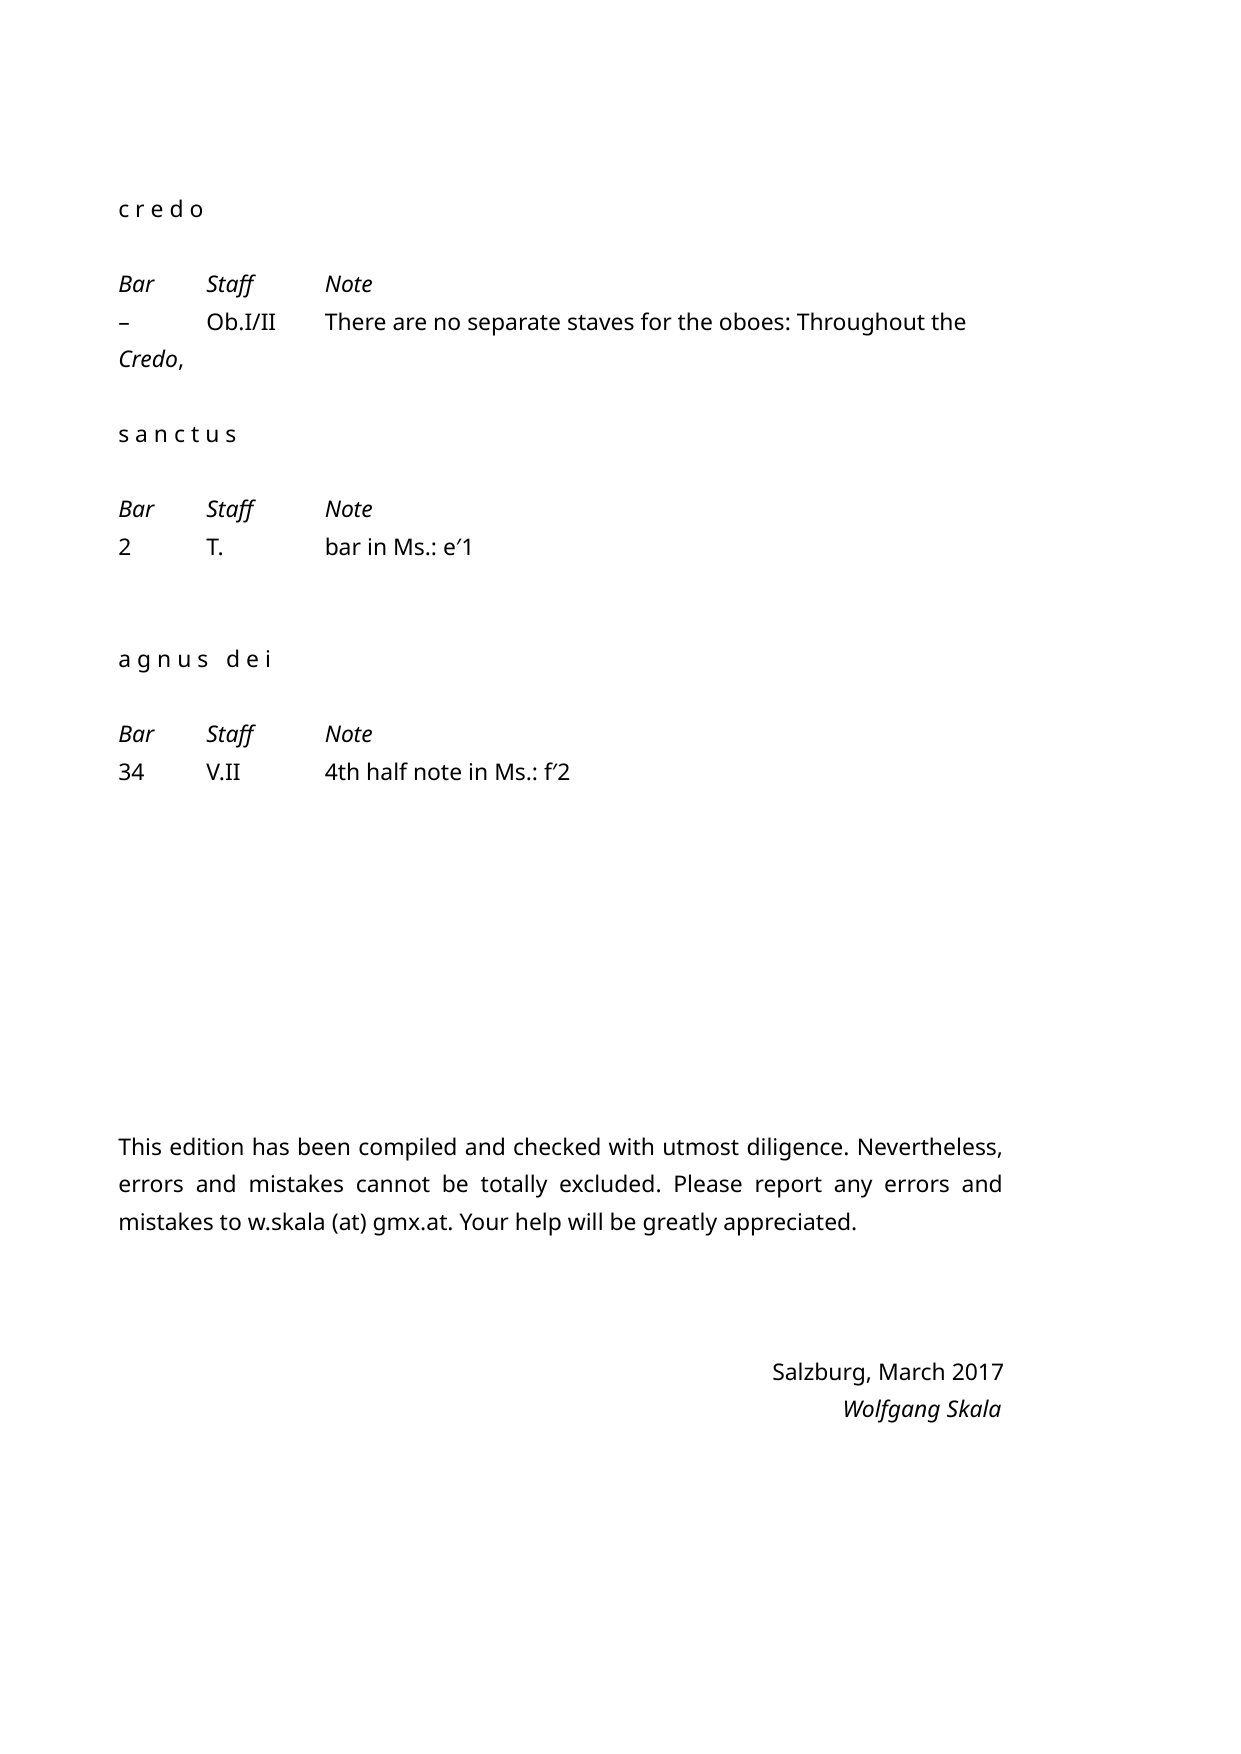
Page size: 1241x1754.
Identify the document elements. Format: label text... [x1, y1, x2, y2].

text Bar Staff Note 34 V.II 4th half note in Ms.: f′2 [118, 718, 1004, 862]
text [118, 118, 1004, 149]
text Bar Staff Note 2 T. bar in Ms.: e′1 a g n u s d e i [118, 493, 1004, 674]
text This edition has been compiled and checked with utmost diligence. Nevertheless, errors and mistakes cannot be totally excluded. Please report any errors and mistakes to w.skala (at) gmx.at. Your help will be greatly appreciated. [118, 1131, 1004, 1237]
text c r e d o [118, 193, 1004, 224]
text Salzburg, March 2017 Wolfgang Skala [118, 1356, 1004, 1424]
text Bar Staff Note – Ob.I/II There are no separate staves for the oboes: Throughout the Credo, s a n c t u s [118, 268, 1004, 449]
